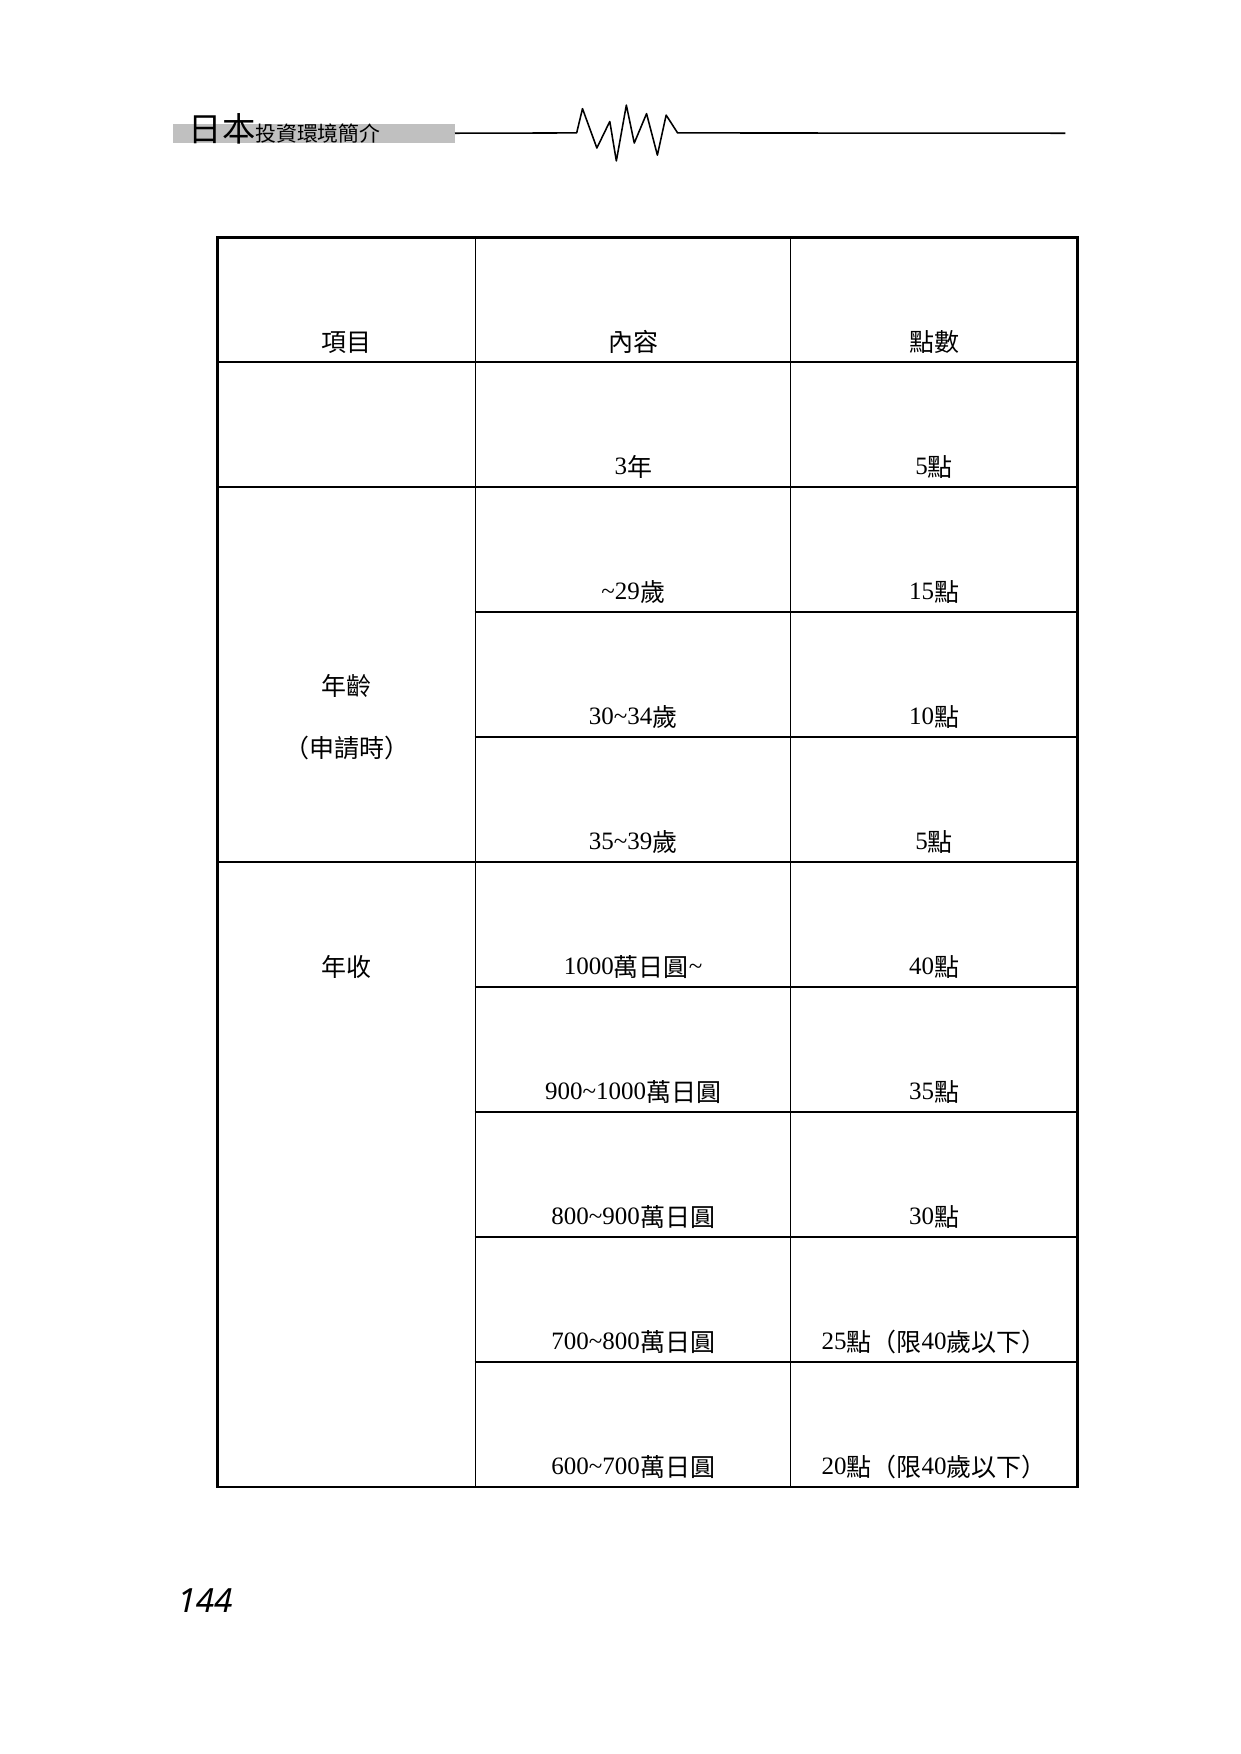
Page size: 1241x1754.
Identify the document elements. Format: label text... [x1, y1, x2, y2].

table_cell 25點（限40歲以下） [791, 1238, 1076, 1361]
table_cell 10點 [791, 613, 1076, 736]
table_cell 35點 [791, 988, 1076, 1111]
table_cell 年收 [219, 863, 475, 1486]
table_cell 35~39歲 [476, 738, 790, 861]
table_cell 40點 [791, 863, 1076, 986]
table_header 點數 [791, 239, 1076, 361]
table_cell 3年 [476, 363, 790, 486]
table_cell 5點 [791, 363, 1076, 486]
table_cell 900~1000萬日圓 [476, 988, 790, 1111]
table_cell 600~700萬日圓 [476, 1363, 790, 1486]
table_cell 20點（限40歲以下） [791, 1363, 1076, 1486]
table_cell 30~34歲 [476, 613, 790, 736]
table_cell [219, 363, 475, 486]
table_cell 800~900萬日圓 [476, 1113, 790, 1236]
table_header 內容 [476, 239, 790, 361]
table_cell 15點 [791, 488, 1076, 611]
table_cell ~29歲 [476, 488, 790, 611]
table_cell 30點 [791, 1113, 1076, 1236]
table_cell 5點 [791, 738, 1076, 861]
table_header 項目 [219, 239, 475, 361]
table_cell 700~800萬日圓 [476, 1238, 790, 1361]
table_cell 年齡 （申請時） [219, 488, 475, 861]
table_cell 1000萬日圓~ [476, 863, 790, 986]
